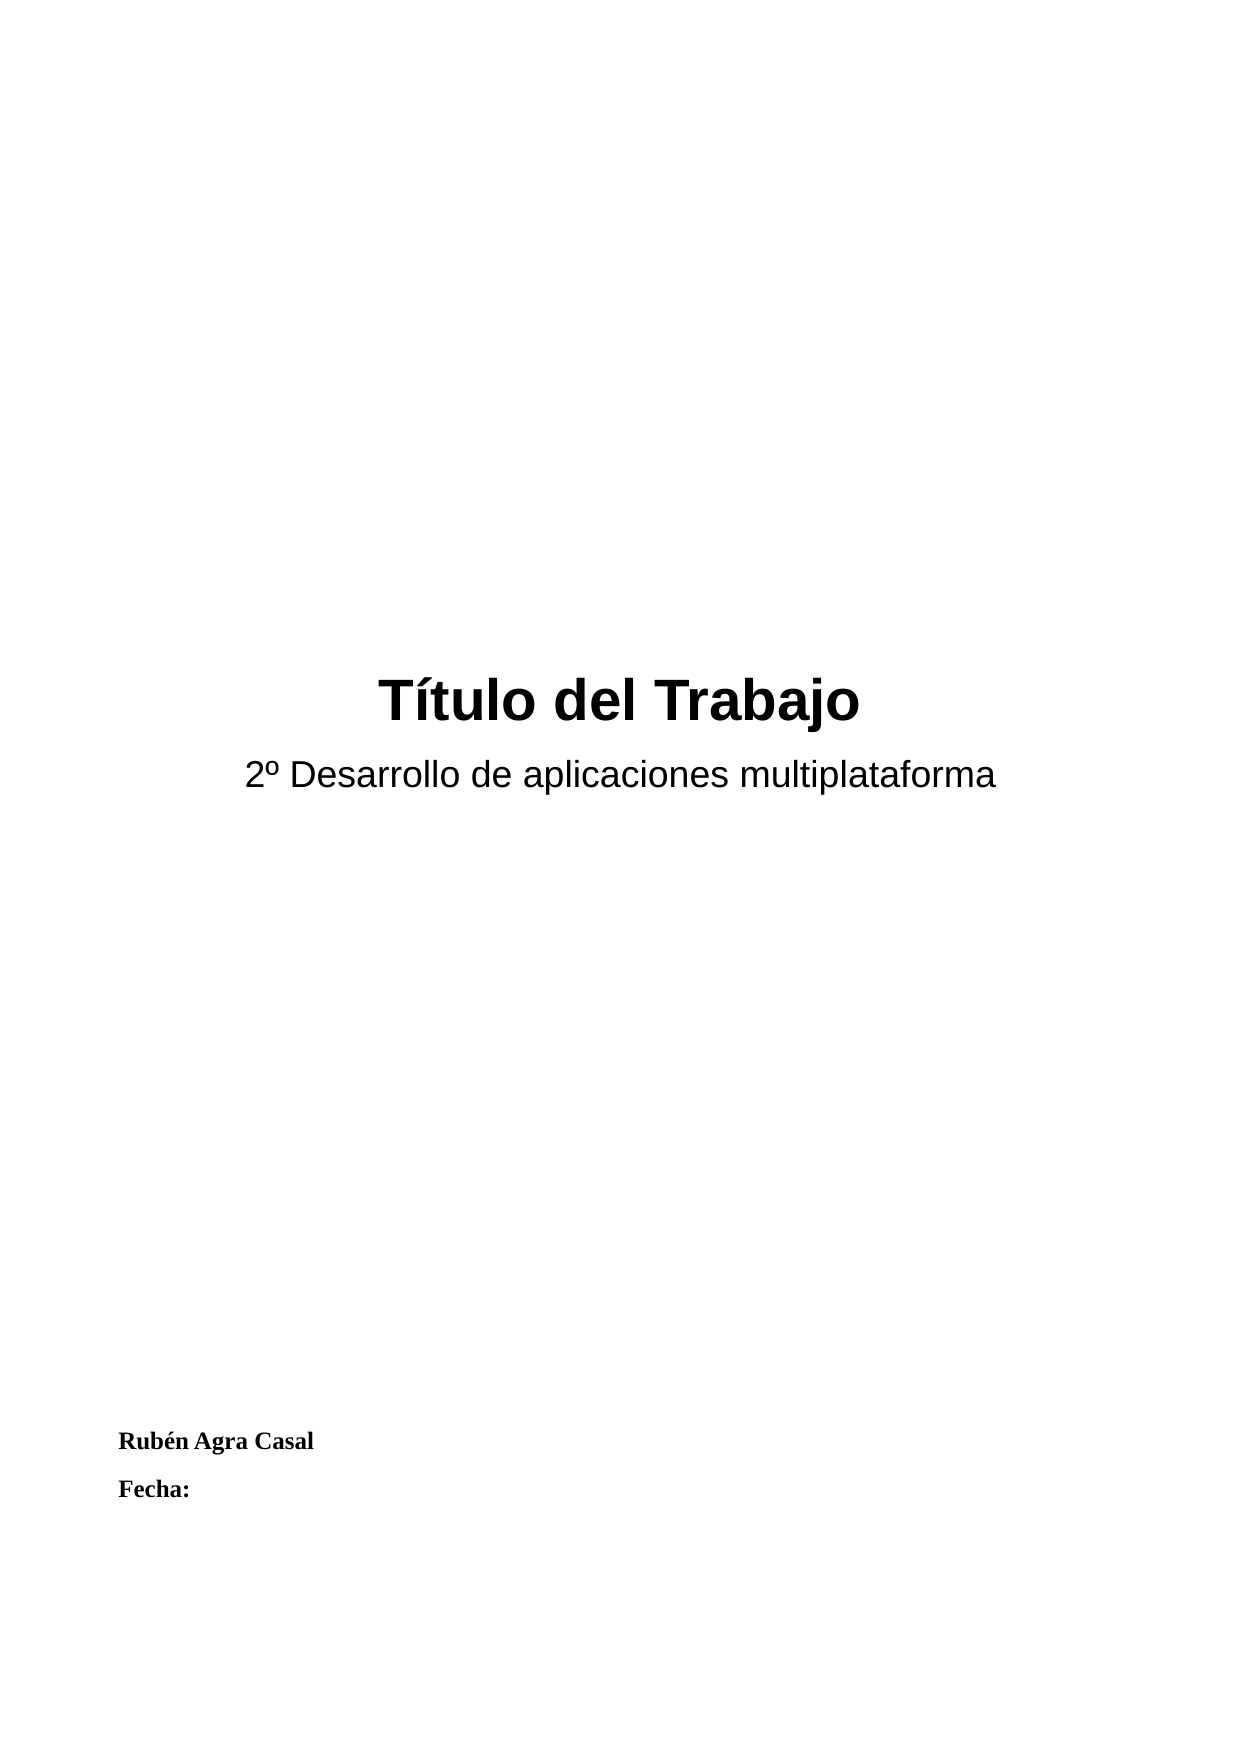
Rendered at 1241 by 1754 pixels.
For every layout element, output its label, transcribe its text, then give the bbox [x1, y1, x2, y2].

subtitle 2º Desarrollo de aplicaciones multiplataforma [118, 752, 1122, 795]
title Título del Trabajo [118, 666, 1122, 733]
text Fecha: [118, 1474, 1122, 1503]
text Rubén Agra Casal [118, 1426, 1122, 1455]
